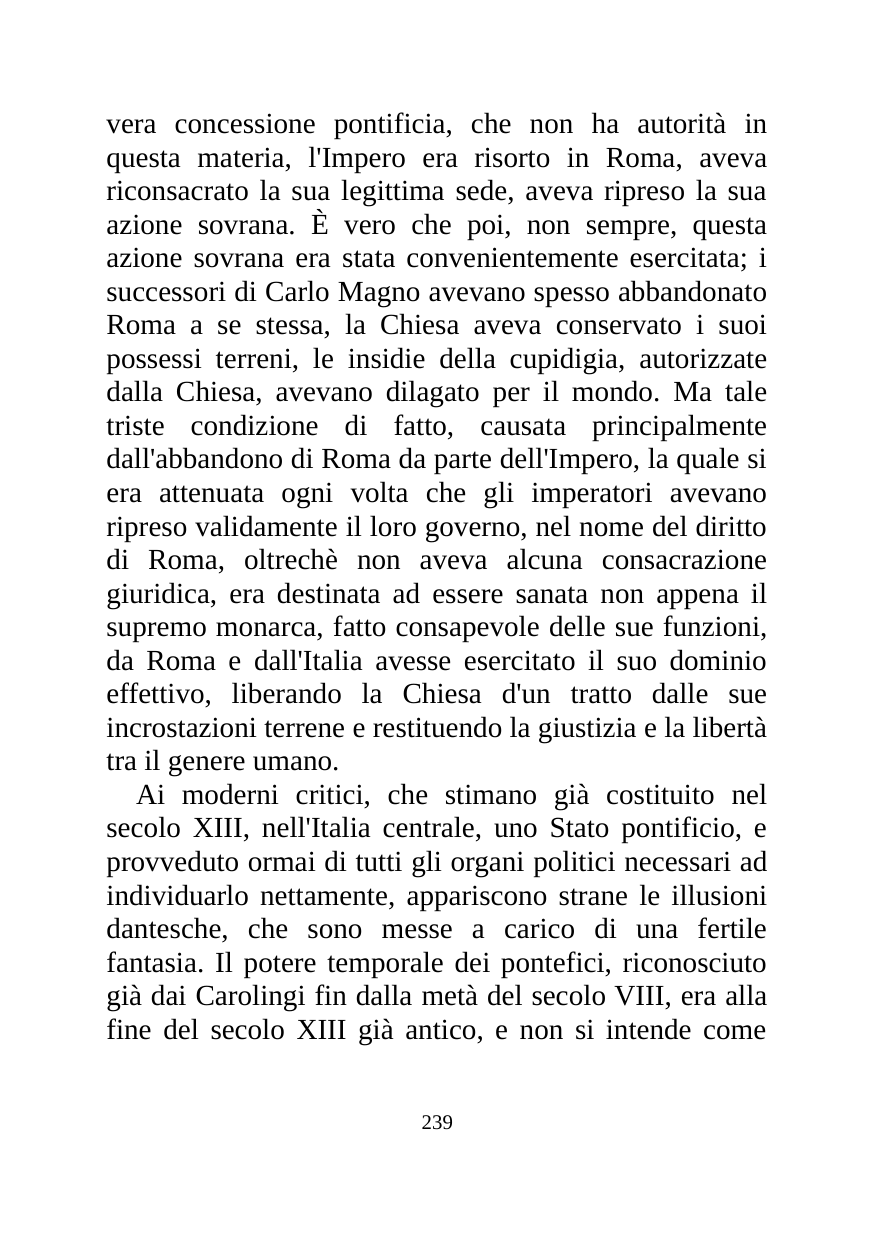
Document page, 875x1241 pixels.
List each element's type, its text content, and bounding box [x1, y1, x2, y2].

text Ai moderni critici, che stimano già costituito nel secolo XIII, nell'Italia centrale, uno Stato pontificio, e provveduto ormai di tutti gli organi politici necessari ad individuarlo nettamente, appariscono strane le illusioni dantesche, che sono messe a carico di una fertile fantasia. Il potere temporale dei pontefici, riconosciuto già dai Carolingi fin dalla metà del secolo VIII, era alla fine del secolo XIII già antico, e non si intende come [106, 777, 768, 1045]
text vera concessione pontificia, che non ha autorità in questa materia, l'Impero era risorto in Roma, aveva riconsacrato la sua legittima sede, aveva ripreso la sua azione sovrana. È vero che poi, non sempre, questa azione sovrana era stata convenientemente esercitata; i successori di Carlo Magno avevano spesso abbandonato Roma a se stessa, la Chiesa aveva conservato i suoi possessi terreni, le insidie della cupidigia, autorizzate dalla Chiesa, avevano dilagato per il mondo. Ma tale triste condizione di fatto, causata principalmente dall'abbandono di Roma da parte dell'Impero, la quale si era attenuata ogni volta che gli imperatori avevano ripreso validamente il loro governo, nel nome del diritto di Roma, oltrechè non aveva alcuna consacrazione giuridica, era destinata ad essere sanata non appena il supremo monarca, fatto consapevole delle sue funzioni, da Roma e dall'Italia avesse esercitato il suo dominio effettivo, liberando la Chiesa d'un tratto dalle sue incrostazioni terrene e restituendo la giustizia e la libertà tra il genere umano. [106, 106, 768, 777]
